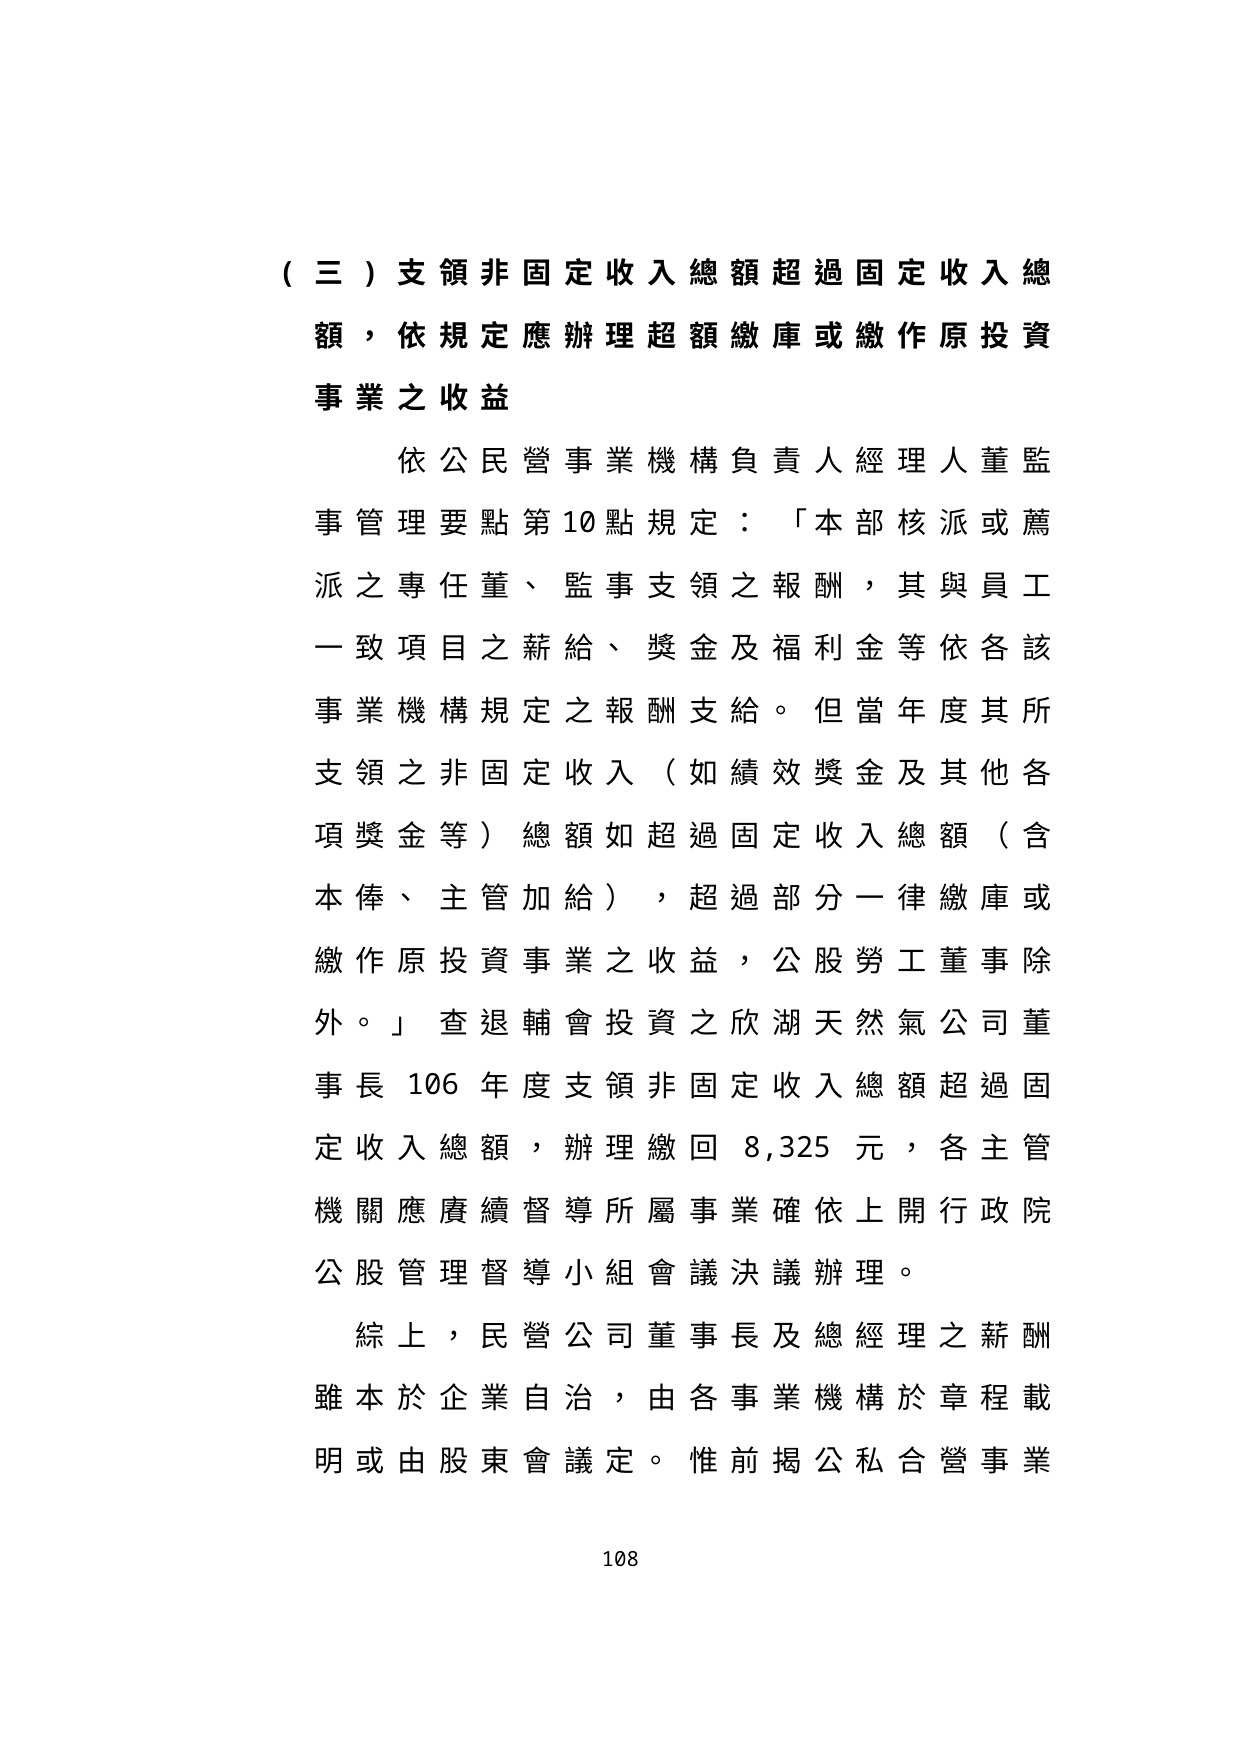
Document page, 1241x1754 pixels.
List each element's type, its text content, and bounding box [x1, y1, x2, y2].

text (三)支領非固定收入總額超過固定收入總額，依規定應辦理超額繳庫或繳作原投資事業之收益 [242, 229, 1058, 417]
text 綜上，民營公司董事長及總經理之薪酬雖本於企業自治，由各事業機構於章程載明或由股東會議定。惟前揭公私合營事業 [271, 1292, 1058, 1479]
text 依公民營事業機構負責人經理人董監事管理要點第10點規定：「本部核派或薦派之專任董、監事支領之報酬，其與員工一致項目之薪給、獎金及福利金等依各該事業機構規定之報酬支給。但當年度其所支領之非固定收入（如績效獎金及其他各項獎金等）總額如超過固定收入總額（含本俸、主管加給），超過部分一律繳庫或繳作原投資事業之收益，公股勞工董事除外。」查退輔會投資之欣湖天然氣公司董事長106年度支領非固定收入總額超過固定收入總額，辦理繳回8,325元，各主管機關應賡續督導所屬事業確依上開行政院公股管理督導小組會議決議辦理。 [301, 417, 1058, 1292]
